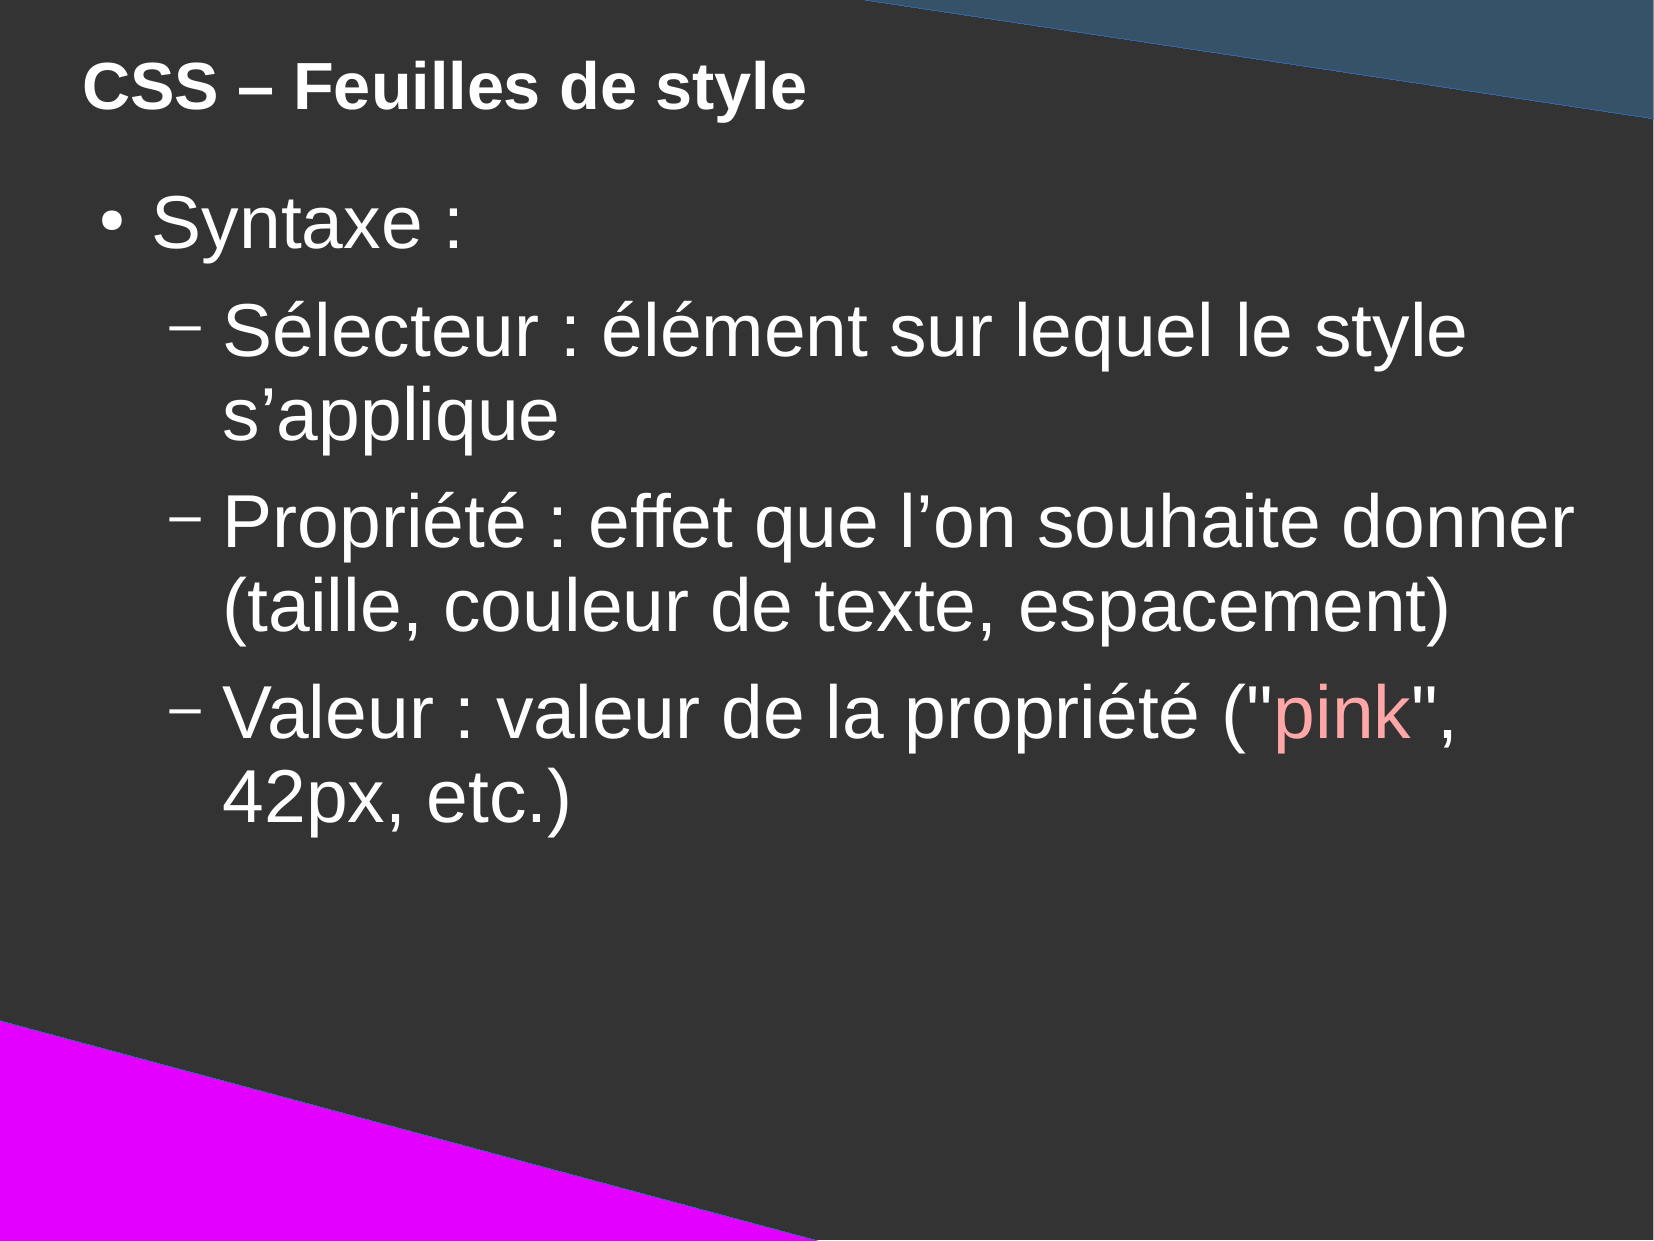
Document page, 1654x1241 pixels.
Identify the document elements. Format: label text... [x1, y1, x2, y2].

list Syntaxe : Sélecteur : élément sur lequel le style s’applique Propriété : effet que l’on souhaite donner (taille, couleur de texte, espacement) Valeur : valeur de la propriété ("pink", 42px, etc.) [80, 180, 1605, 1050]
title CSS – Feuilles de style [82, 49, 1571, 152]
text_box [865, 0, 1654, 119]
text_box [0, 1020, 819, 1241]
